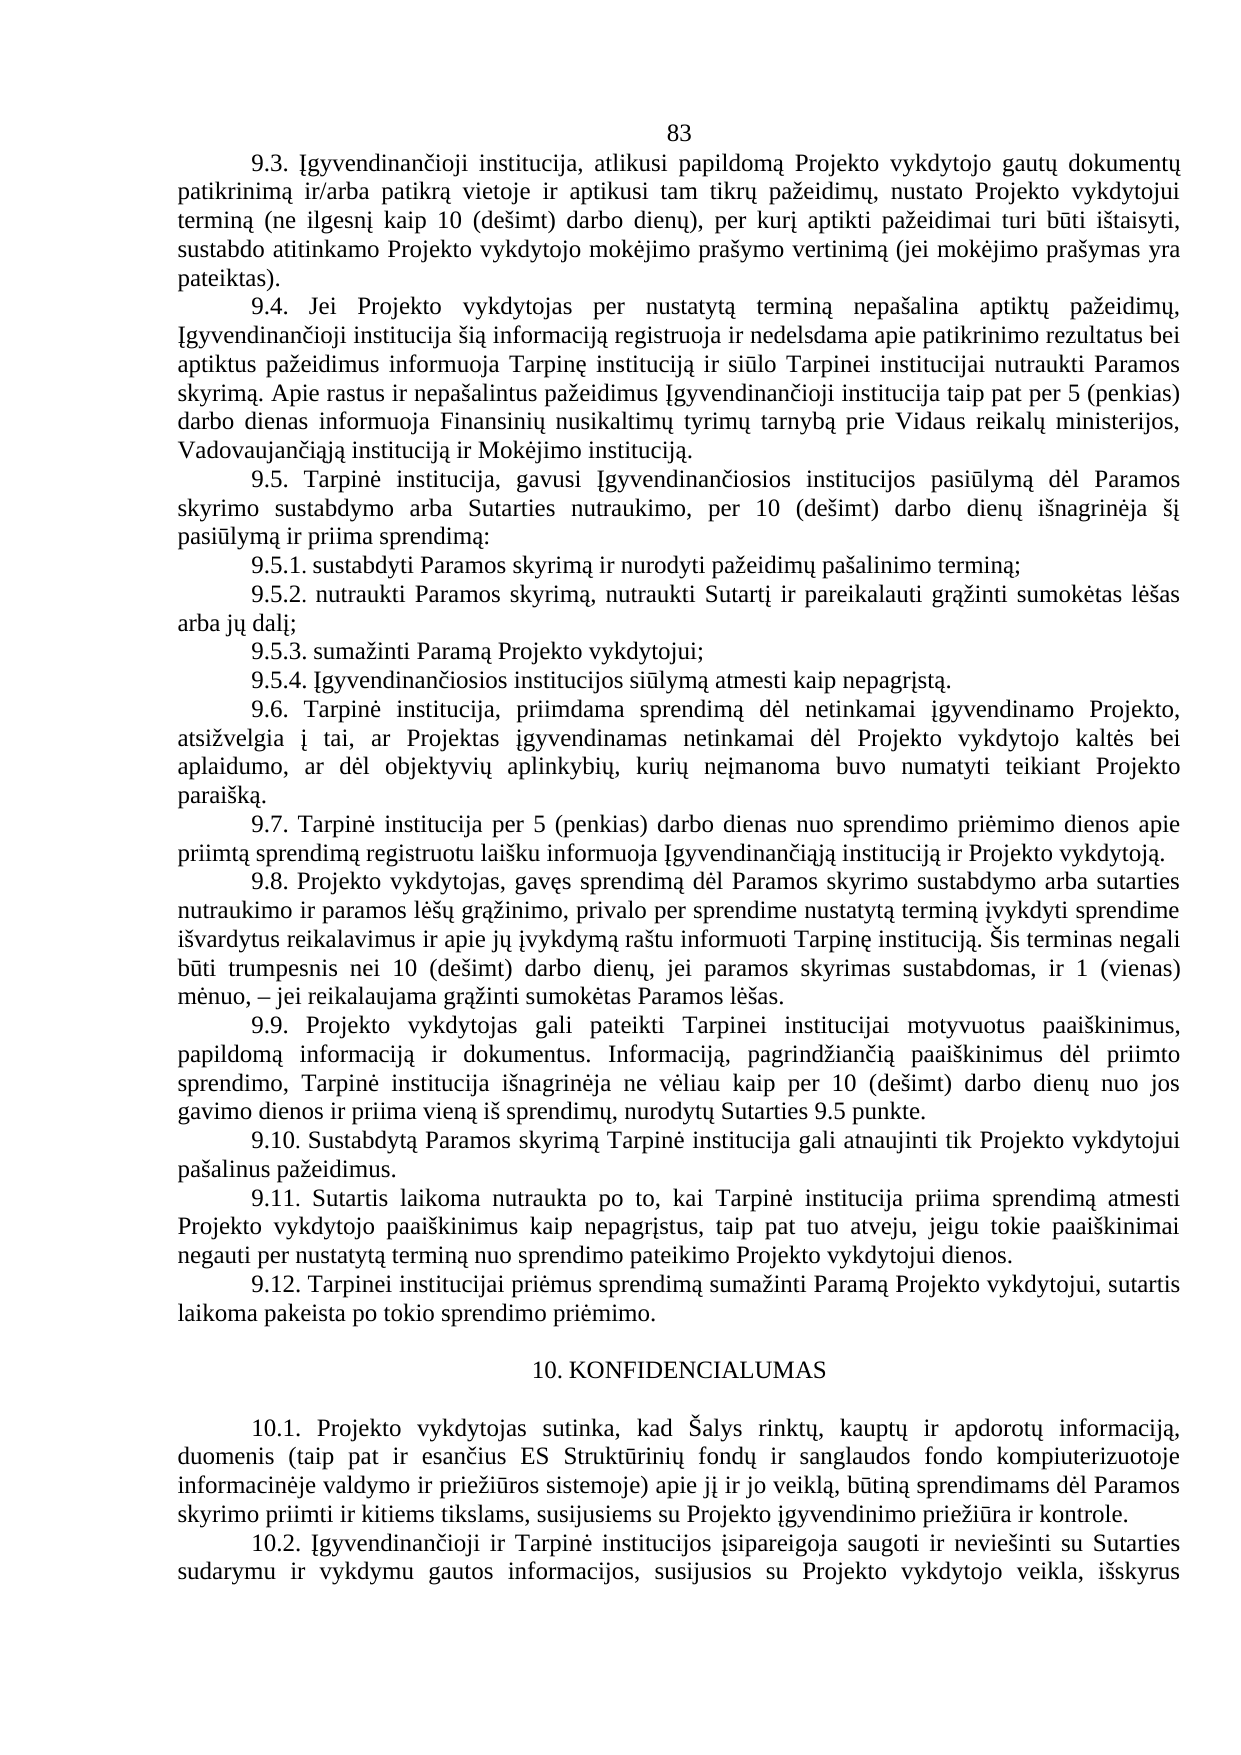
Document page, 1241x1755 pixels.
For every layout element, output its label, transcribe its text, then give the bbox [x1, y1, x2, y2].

text 9.10. Sustabdytą Paramos skyrimą Tarpinė institucija gali atnaujinti tik Projekto vykdytojui pašalinus pažeidimus. [177, 1125, 1181, 1183]
text 10.2. Įgyvendinančioji ir Tarpinė institucijos įsipareigoja saugoti ir neviešinti su Sutarties sudarymu ir vykdymu gautos informacijos, susijusios su Projekto vykdytojo veikla, išskyrus [177, 1528, 1181, 1585]
text 9.6. Tarpinė institucija, priimdama sprendimą dėl netinkamai įgyvendinamo Projekto, atsižvelgia į tai, ar Projektas įgyvendinamas netinkamai dėl Projekto vykdytojo kaltės bei aplaidumo, ar dėl objektyvių aplinkybių, kurių neįmanoma buvo numatyti teikiant Projekto paraišką. [177, 694, 1181, 809]
text 9.3. Įgyvendinančioji institucija, atlikusi papildomą Projekto vykdytojo gautų dokumentų patikrinimą ir/arba patikrą vietoje ir aptikusi tam tikrų pažeidimų, nustato Projekto vykdytojui terminą (ne ilgesnį kaip 10 (dešimt) darbo dienų), per kurį aptikti pažeidimai turi būti ištaisyti, sustabdo atitinkamo Projekto vykdytojo mokėjimo prašymo vertinimą (jei mokėjimo prašymas yra pateiktas). [177, 148, 1181, 291]
text 9.9. Projekto vykdytojas gali pateikti Tarpinei institucijai motyvuotus paaiškinimus, papildomą informaciją ir dokumentus. Informaciją, pagrindžiančią paaiškinimus dėl priimto sprendimo, Tarpinė institucija išnagrinėja ne vėliau kaip per 10 (dešimt) darbo dienų nuo jos gavimo dienos ir priima vieną iš sprendimų, nurodytų Sutarties 9.5 punkte. [177, 1010, 1181, 1125]
text 9.5.2. nutraukti Paramos skyrimą, nutraukti Sutartį ir pareikalauti grąžinti sumokėtas lėšas arba jų dalį; [177, 579, 1181, 636]
text 10.1. Projekto vykdytojas sutinka, kad Šalys rinktų, kauptų ir apdorotų informaciją, duomenis (taip pat ir esančius ES Struktūrinių fondų ir sanglaudos fondo kompiuterizuotoje informacinėje valdymo ir priežiūros sistemoje) apie jį ir jo veiklą, būtiną sprendimams dėl Paramos skyrimo priimti ir kitiems tikslams, susijusiems su Projekto įgyvendinimo priežiūra ir kontrole. [177, 1413, 1181, 1528]
text 9.5. Tarpinė institucija, gavusi Įgyvendinančiosios institucijos pasiūlymą dėl Paramos skyrimo sustabdymo arba Sutarties nutraukimo, per 10 (dešimt) darbo dienų išnagrinėja šį pasiūlymą ir priima sprendimą: [177, 464, 1181, 550]
text 9.5.3. sumažinti Paramą Projekto vykdytojui; [177, 636, 1181, 665]
text 9.4. Jei Projekto vykdytojas per nustatytą terminą nepašalina aptiktų pažeidimų, Įgyvendinančioji institucija šią informaciją registruoja ir nedelsdama apie patikrinimo rezultatus bei aptiktus pažeidimus informuoja Tarpinę instituciją ir siūlo Tarpinei institucijai nutraukti Paramos skyrimą. Apie rastus ir nepašalintus pažeidimus Įgyvendinančioji institucija taip pat per 5 (penkias) darbo dienas informuoja Finansinių nusikaltimų tyrimų tarnybą prie Vidaus reikalų ministerijos, Vadovaujančiąją instituciją ir Mokėjimo instituciją. [177, 291, 1181, 464]
text 9.5.1. sustabdyti Paramos skyrimą ir nurodyti pažeidimų pašalinimo terminą; [177, 550, 1181, 579]
text 9.11. Sutartis laikoma nutraukta po to, kai Tarpinė institucija priima sprendimą atmesti Projekto vykdytojo paaiškinimus kaip nepagrįstus, taip pat tuo atveju, jeigu tokie paaiškinimai negauti per nustatytą terminą nuo sprendimo pateikimo Projekto vykdytojui dienos. [177, 1183, 1181, 1269]
text 10. KONFIDENCIALUMAS [177, 1355, 1181, 1384]
text 9.8. Projekto vykdytojas, gavęs sprendimą dėl Paramos skyrimo sustabdymo arba sutarties nutraukimo ir paramos lėšų grąžinimo, privalo per sprendime nustatytą terminą įvykdyti sprendime išvardytus reikalavimus ir apie jų įvykdymą raštu informuoti Tarpinę instituciją. Šis terminas negali būti trumpesnis nei 10 (dešimt) darbo dienų, jei paramos skyrimas sustabdomas, ir 1 (vienas) mėnuo, – jei reikalaujama grąžinti sumokėtas Paramos lėšas. [177, 866, 1181, 1010]
text 9.7. Tarpinė institucija per 5 (penkias) darbo dienas nuo sprendimo priėmimo dienos apie priimtą sprendimą registruotu laišku informuoja Įgyvendinančiąją instituciją ir Projekto vykdytoją. [177, 809, 1181, 866]
text 9.12. Tarpinei institucijai priėmus sprendimą sumažinti Paramą Projekto vykdytojui, sutartis laikoma pakeista po tokio sprendimo priėmimo. [177, 1269, 1181, 1326]
text 9.5.4. Įgyvendinančiosios institucijos siūlymą atmesti kaip nepagrįstą. [177, 665, 1181, 694]
